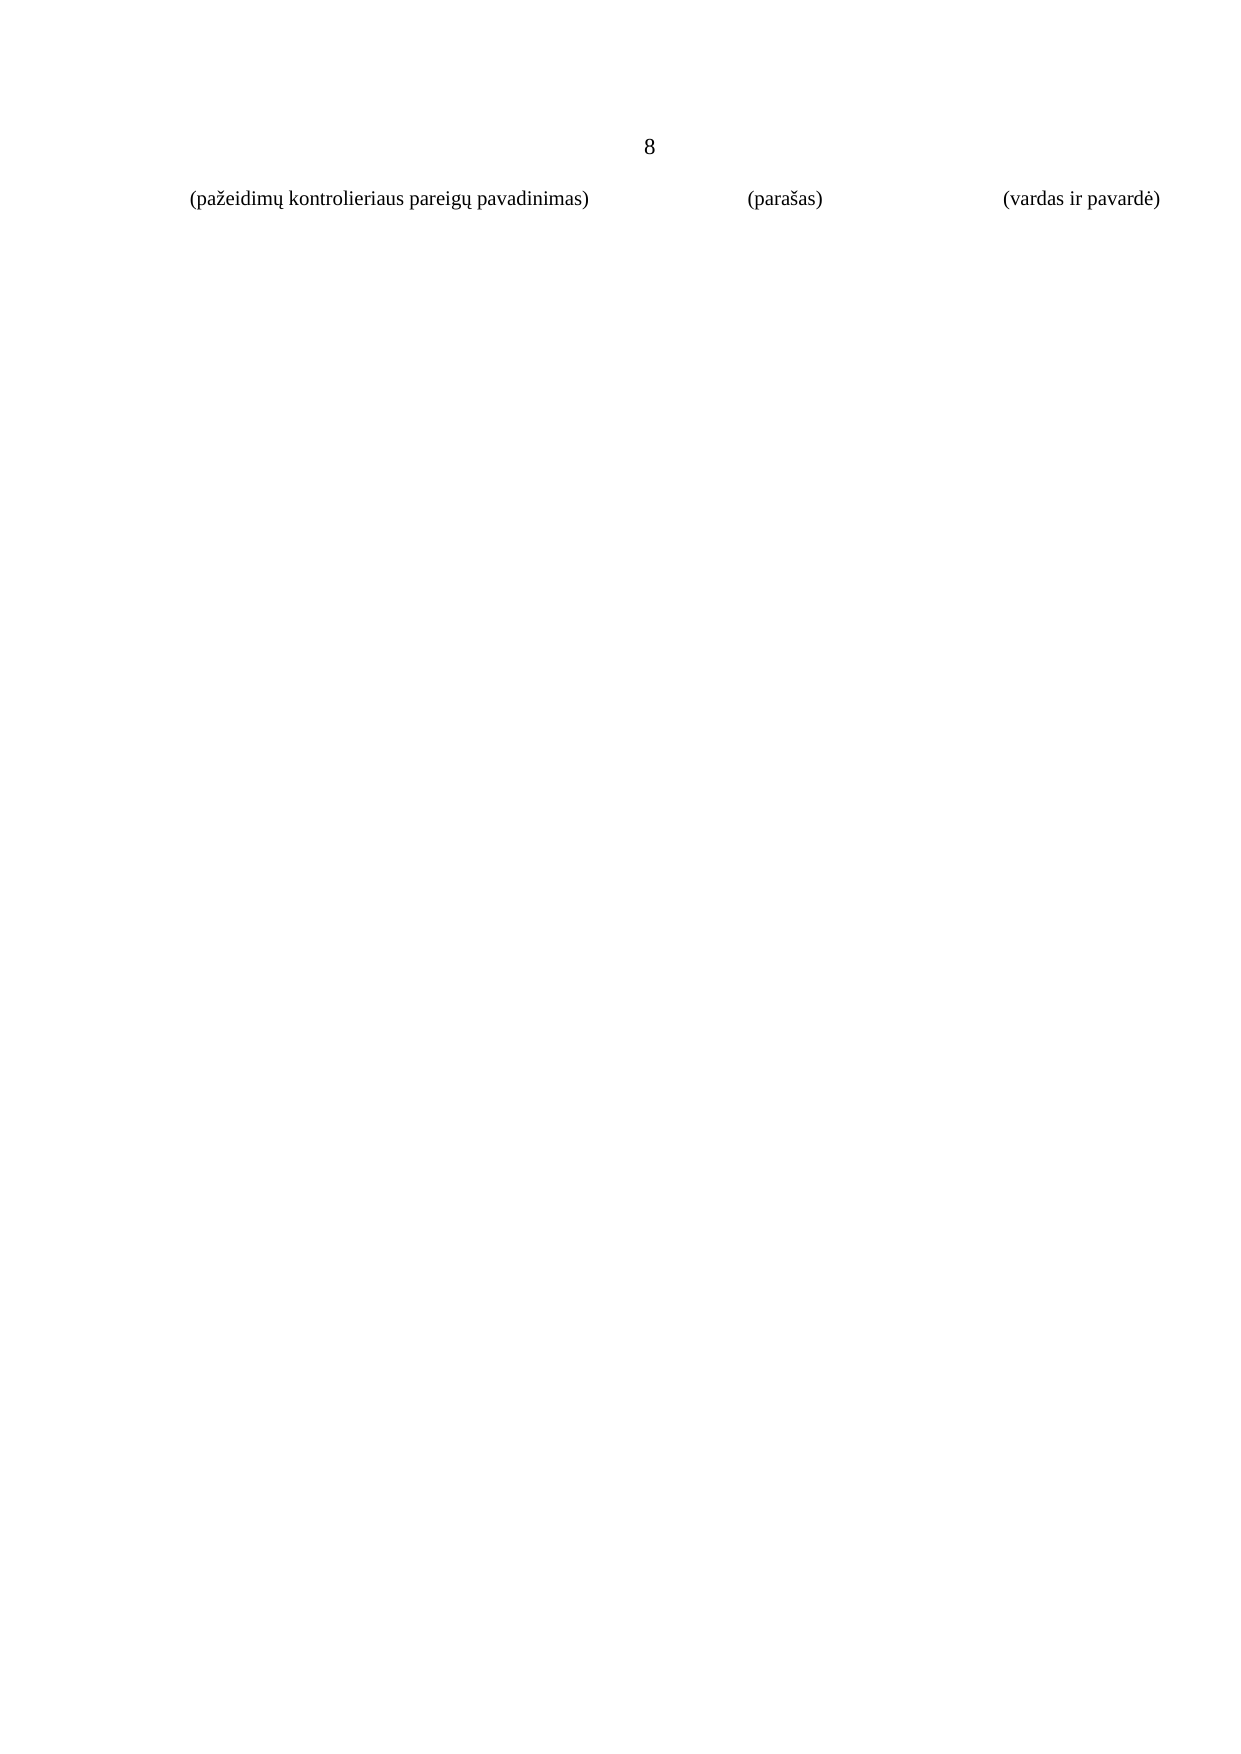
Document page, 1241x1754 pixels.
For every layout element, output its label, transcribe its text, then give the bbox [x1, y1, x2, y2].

table_cell (vardas ir pavardė) [961, 186, 1202, 212]
table_cell (pažeidimų kontrolieriaus pareigų pavadinimas) [177, 186, 602, 212]
table_cell (parašas) [724, 186, 846, 212]
table_cell [602, 186, 723, 212]
table_cell [846, 186, 961, 212]
